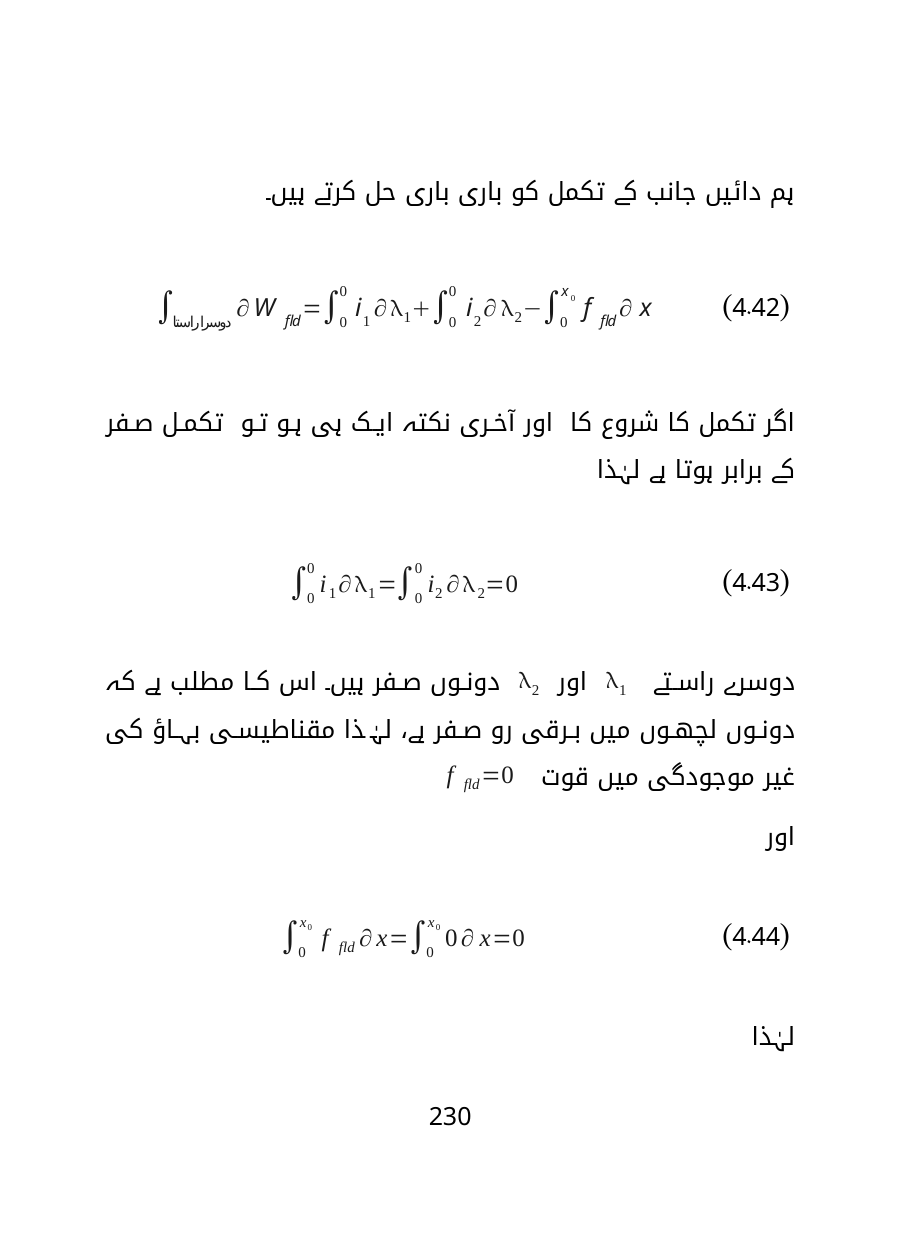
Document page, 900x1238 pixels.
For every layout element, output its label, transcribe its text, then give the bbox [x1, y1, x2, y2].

table_header [105, 908, 691, 979]
text اگر تکمل کا شروع کا اور آخری نکتہ ایک ہی ہو تو تکمل صفر کے برابر ہوتا ہے لہٰذا [105, 399, 795, 494]
table_header (4.42) [694, 275, 795, 353]
table_header (4.43) [693, 553, 795, 625]
text لہٰذا [105, 1013, 795, 1060]
text دوسرے راستے اوردونوں صفر ہیں۔ اس کا مطلب ہے کہ دونوں لچھوں میں برقی رو صفر ہے، لہٰذا مقناطیسی بہاؤ کی غیر موجودگی میں قوت [105, 659, 795, 801]
table_header [105, 275, 694, 353]
table_header [105, 553, 692, 625]
text اور [105, 813, 795, 861]
text ہم دائیں جانب کے تکمل کو باری باری حل کرتے ہیں۔ [105, 168, 795, 216]
table_header (4.44) [691, 908, 795, 979]
